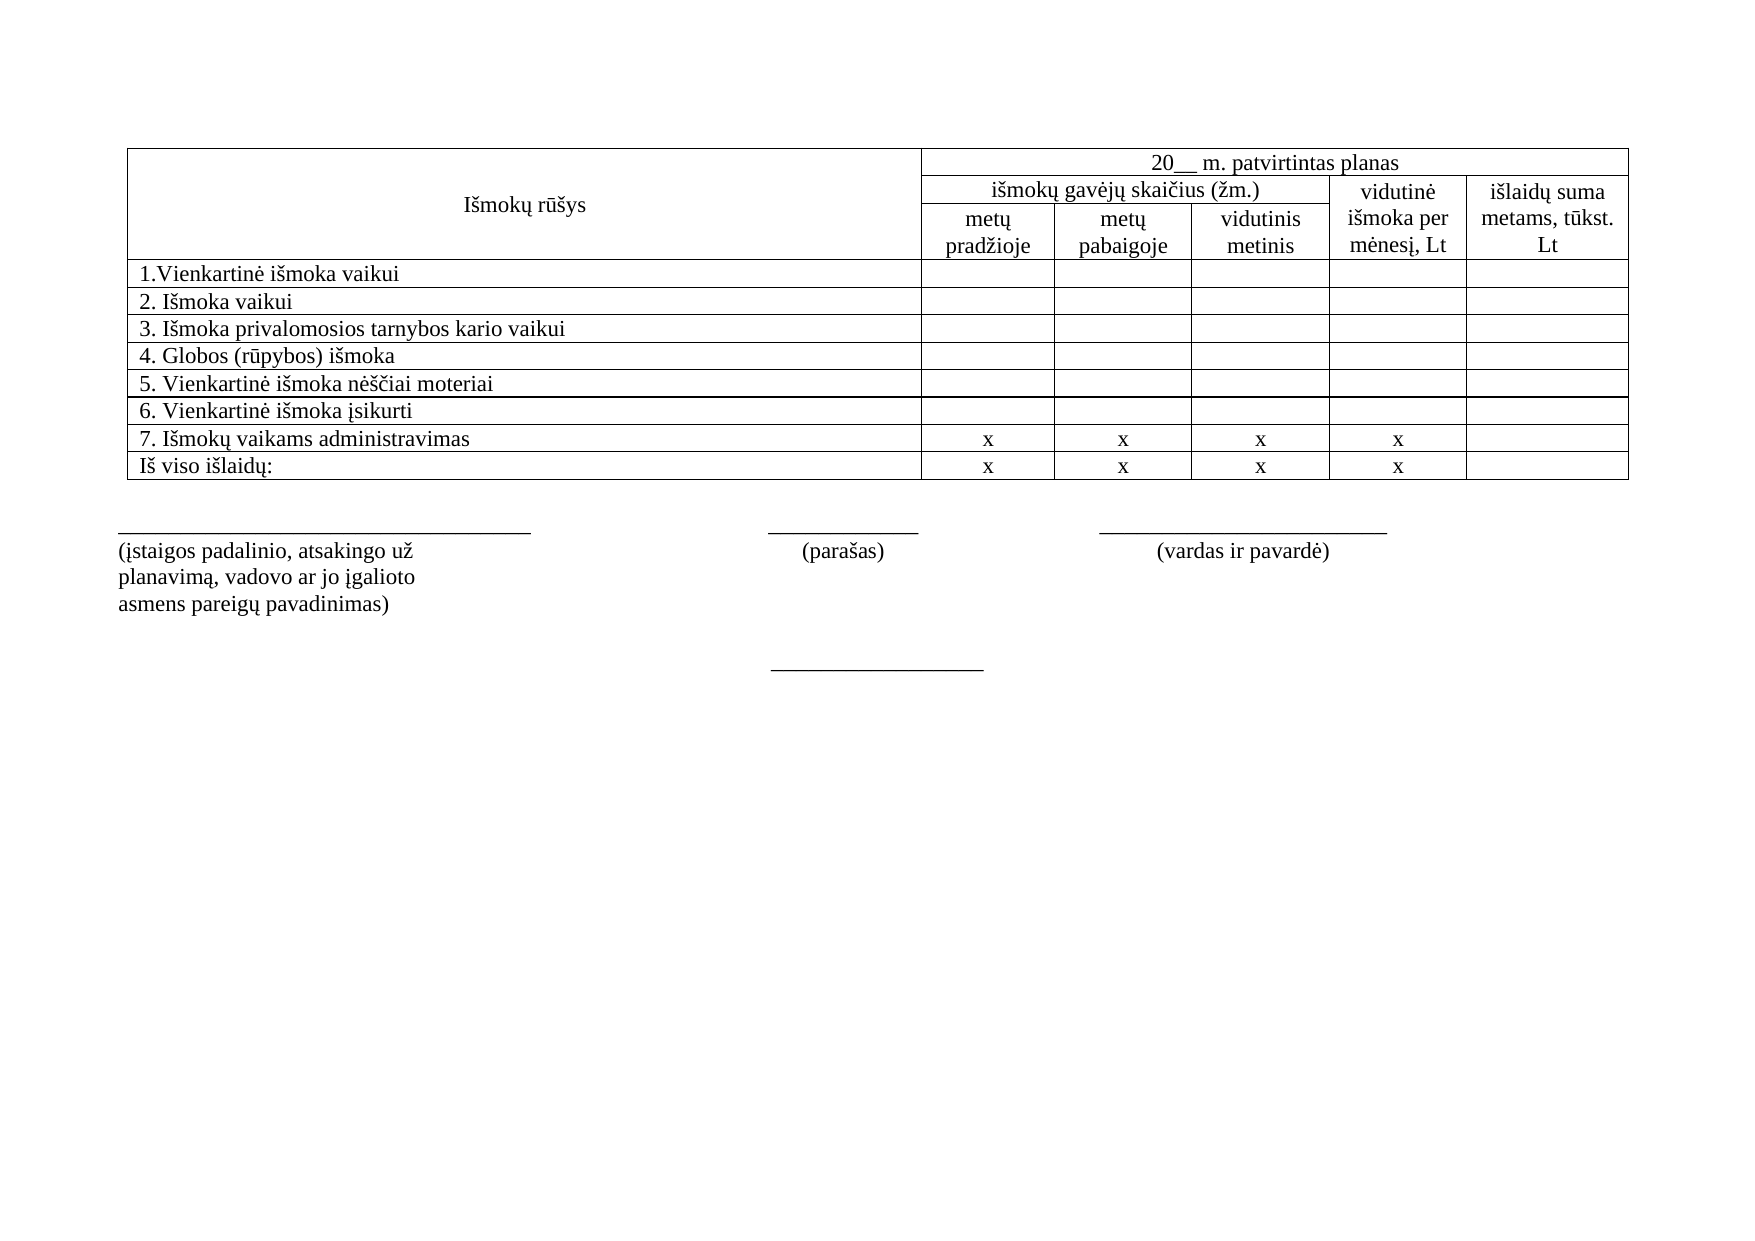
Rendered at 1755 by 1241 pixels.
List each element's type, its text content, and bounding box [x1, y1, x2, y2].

table_cell [1055, 343, 1191, 369]
table_cell [1467, 425, 1628, 451]
table_cell vidutinė išmoka per mėnesį, Lt [1330, 176, 1466, 259]
table_cell [1055, 315, 1191, 342]
table_cell x [1192, 425, 1329, 451]
table_header Išmokų rūšys [128, 149, 921, 259]
table_cell metų pradžioje [922, 204, 1054, 259]
table_cell [922, 370, 1054, 396]
table_cell [1192, 260, 1329, 287]
text planavimą, vadovo ar jo įgalioto [118, 563, 1636, 590]
table_cell [922, 288, 1054, 314]
table_cell [922, 260, 1054, 287]
text (įstaigos padalinio, atsakingo už (parašas) (vardas ir pavardė) [118, 537, 1636, 563]
table_cell [1055, 398, 1191, 424]
table_cell [1192, 370, 1329, 396]
table_cell [1330, 288, 1466, 314]
table_cell [1330, 260, 1466, 287]
table_cell 2. Išmoka vaikui [128, 288, 921, 314]
table_cell metų pabaigoje [1055, 204, 1191, 259]
table_cell 7. Išmokų vaikams administravimas [128, 425, 921, 451]
table_cell x [1055, 425, 1191, 451]
table_cell [1330, 398, 1466, 424]
table_cell 6. Vienkartinė išmoka įsikurti [128, 398, 921, 424]
table_cell [922, 398, 1054, 424]
text _________________ [118, 645, 1636, 674]
table_cell [1192, 315, 1329, 342]
table_cell [1467, 370, 1628, 396]
table_cell 1.Vienkartinė išmoka vaikui [128, 260, 921, 287]
table_cell [922, 343, 1054, 369]
table_cell [1192, 288, 1329, 314]
table_cell x [1330, 452, 1466, 478]
table_cell [1330, 315, 1466, 342]
text _________________________________ ____________ _______________________ [118, 508, 1636, 537]
table_cell x [922, 452, 1054, 478]
table_cell [1330, 370, 1466, 396]
table_cell [1467, 452, 1628, 478]
table_cell [1055, 260, 1191, 287]
table_cell [1055, 370, 1191, 396]
table_cell [1467, 288, 1628, 314]
table_cell Iš viso išlaidų: [128, 452, 921, 478]
table_cell [1467, 260, 1628, 287]
table_cell 3. Išmoka privalomosios tarnybos kario vaikui [128, 315, 921, 342]
table_cell [1192, 398, 1329, 424]
table_cell [1467, 343, 1628, 369]
table_cell išlaidų suma metams, tūkst. Lt [1467, 176, 1628, 259]
table_cell [1467, 315, 1628, 342]
table_cell x [1192, 452, 1329, 478]
text asmens pareigų pavadinimas) [118, 590, 1636, 616]
table_cell 5. Vienkartinė išmoka nėščiai moteriai [128, 370, 921, 396]
table_cell [1192, 343, 1329, 369]
table_cell išmokų gavėjų skaičius (žm.) [922, 176, 1329, 203]
table_cell [1467, 398, 1628, 424]
table_cell x [1330, 425, 1466, 451]
table_header 20__ m. patvirtintas planas [922, 149, 1628, 175]
table_cell [1330, 343, 1466, 369]
table_cell x [922, 425, 1054, 451]
table_cell [922, 315, 1054, 342]
table_cell 4. Globos (rūpybos) išmoka [128, 343, 921, 369]
table_cell [1055, 288, 1191, 314]
table_cell x [1055, 452, 1191, 478]
table_cell vidutinis metinis [1192, 204, 1329, 259]
